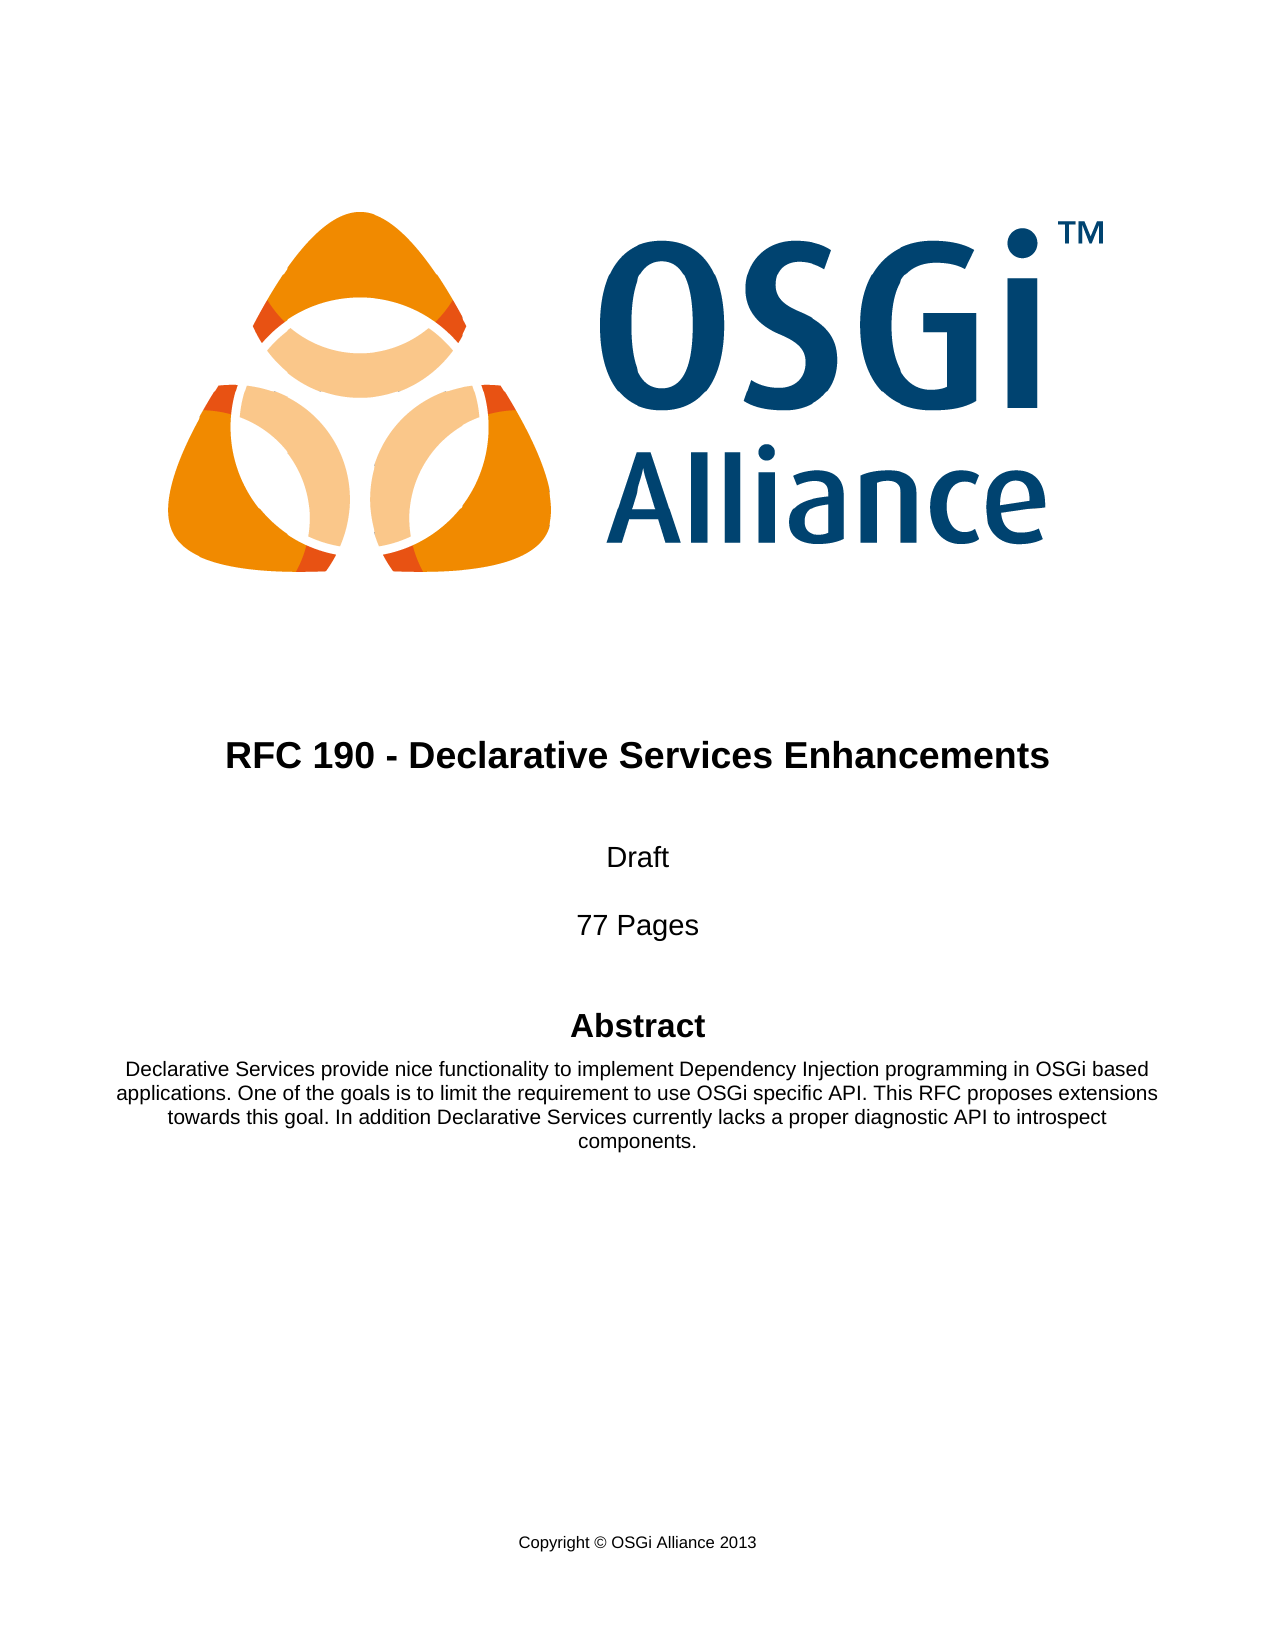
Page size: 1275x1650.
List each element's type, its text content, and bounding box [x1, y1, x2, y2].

title Abstract [112, 1006, 1162, 1044]
title RFC 190 - Declarative Services Enhancements [112, 733, 1162, 776]
title Draft 77 Pages [112, 841, 1162, 941]
text Declarative Services provide nice functionality to implement Dependency Injection programming in OSGi based applications. One of the goals is to limit the requirement to use OSGi specific API. This RFC proposes extensions towards this goal. In addition Declarative Services currently lacks a proper diagnostic API to introspect components. [112, 1057, 1162, 1152]
picture [112, 158, 1163, 626]
